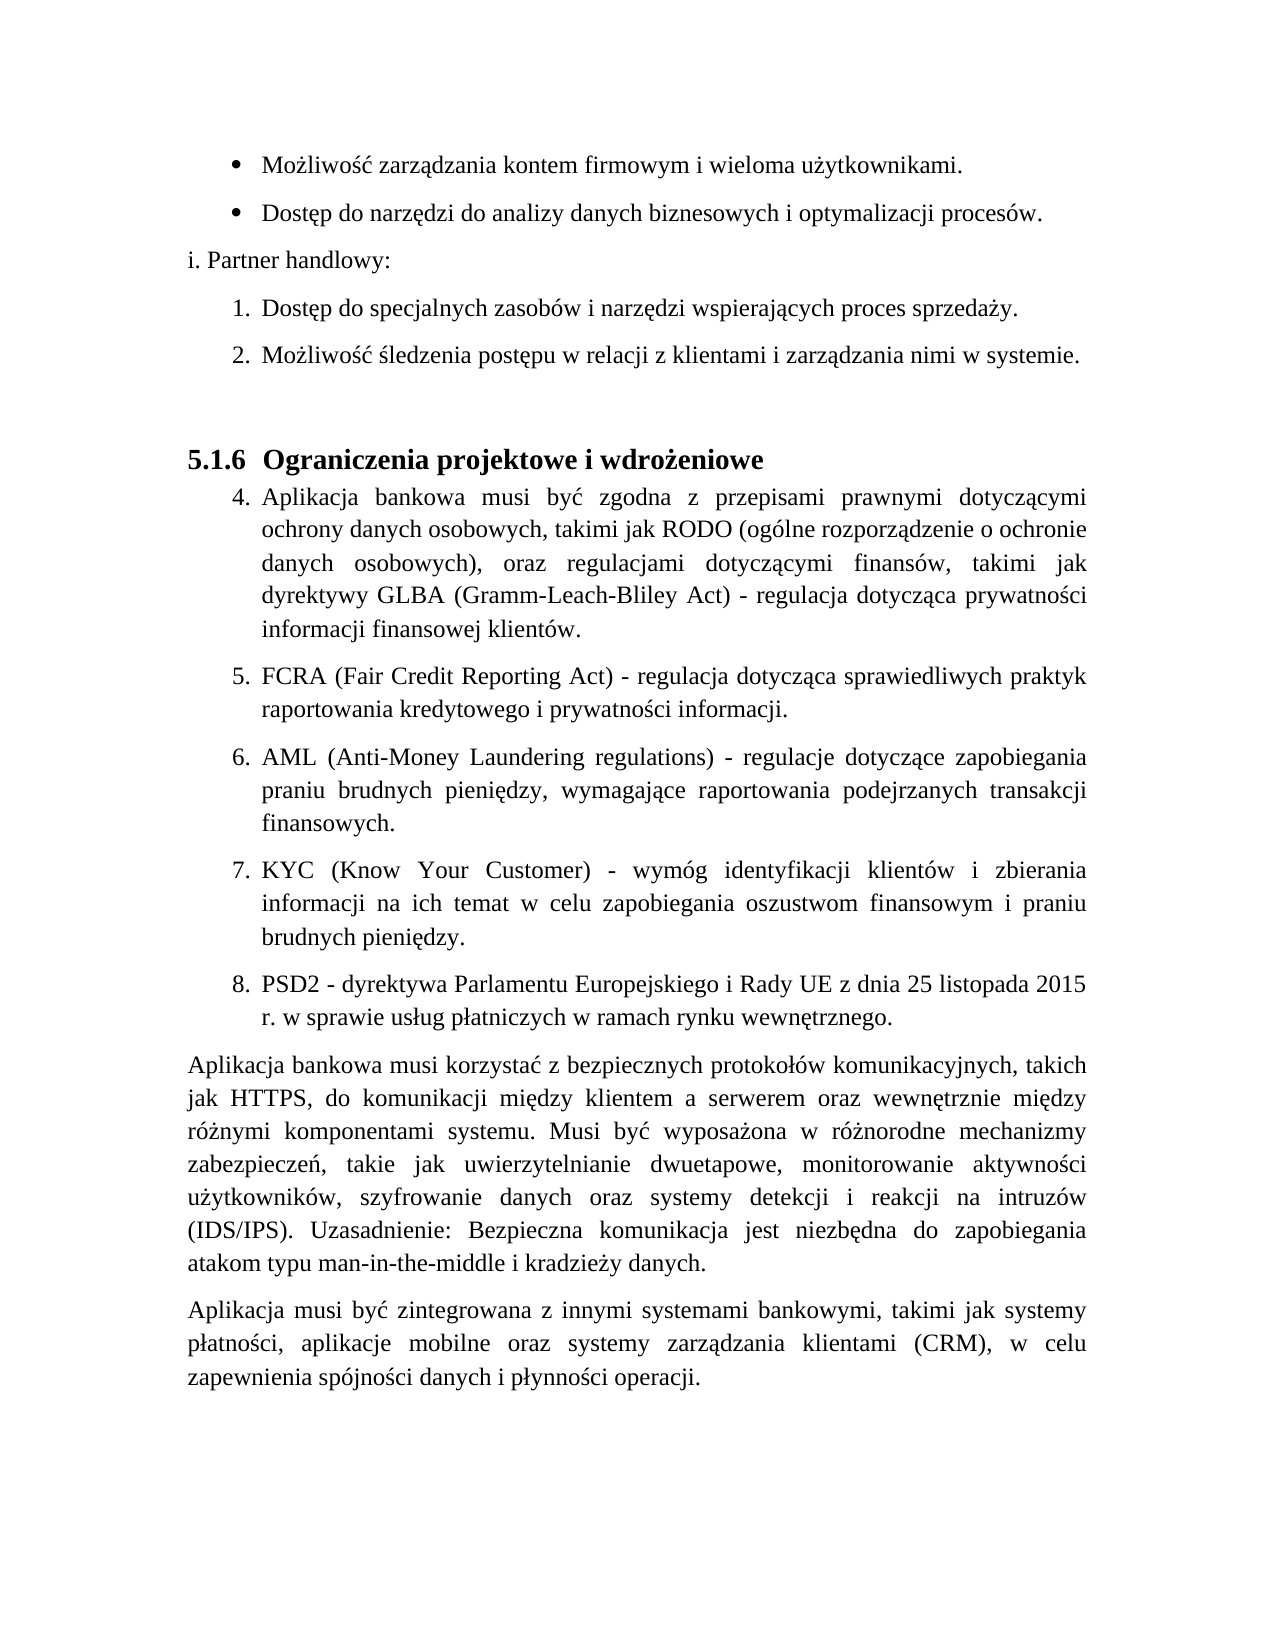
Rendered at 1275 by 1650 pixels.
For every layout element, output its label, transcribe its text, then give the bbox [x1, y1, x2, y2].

list Dostęp do specjalnych zasobów i narzędzi wspierających proces sprzedaży. [232, 293, 1087, 322]
list KYC (Know Your Customer) - wymóg identyfikacji klientów i zbierania informacji na ich temat w celu zapobiegania oszustwom finansowym i praniu brudnych pieniędzy. [232, 856, 1087, 950]
list AML (Anti-Money Laundering regulations) - regulacje dotyczące zapobiegania praniu brudnych pieniędzy, wymagające raportowania podejrzanych transakcji finansowych. [232, 742, 1087, 837]
text Aplikacja bankowa musi korzystać z bezpiecznych protokołów komunikacyjnych, takich jak HTTPS, do komunikacji między klientem a serwerem oraz wewnętrznie między różnymi komponentami systemu. Musi być wyposażona w różnorodne mechanizmy zabezpieczeń, takie jak uwierzytelnianie dwuetapowe, monitorowanie aktywności użytkowników, szyfrowanie danych oraz systemy detekcji i reakcji na intruzów (IDS/IPS). Uzasadnienie: Bezpieczna komunikacja jest niezbędna do zapobiegania atakom typu man-in-the-middle i kradzieży danych. [187, 1050, 1087, 1277]
list Aplikacja bankowa musi być zgodna z przepisami prawnymi dotyczącymi ochrony danych osobowych, takimi jak RODO (ogólne rozporządzenie o ochronie danych osobowych), oraz regulacjami dotyczącymi finansów, takimi jak dyrektywy GLBA (Gramm-Leach-Bliley Act) - regulacja dotycząca prywatności informacji finansowej klientów. [232, 482, 1087, 642]
list Możliwość zarządzania kontem firmowym i wieloma użytkownikami. [232, 150, 1087, 179]
text i. Partner handlowy: [187, 245, 1087, 274]
list PSD2 - dyrektywa Parlamentu Europejskiego i Rady UE z dnia 25 listopada 2015 r. w sprawie usług płatniczych w ramach rynku wewnętrznego. [232, 969, 1087, 1031]
text Aplikacja musi być zintegrowana z innymi systemami bankowymi, takimi jak systemy płatności, aplikacje mobilne oraz systemy zarządzania klientami (CRM), w celu zapewnienia spójności danych i płynności operacji. [187, 1296, 1087, 1390]
list Dostęp do narzędzi do analizy danych biznesowych i optymalizacji procesów. [232, 198, 1087, 226]
list Możliwość śledzenia postępu w relacji z klientami i zarządzania nimi w systemie. [232, 340, 1087, 369]
list FCRA (Fair Credit Reporting Act) - regulacja dotycząca sprawiedliwych praktyk raportowania kredytowego i prywatności informacji. [232, 661, 1087, 723]
subtitle Ograniczenia projektowe i wdrożeniowe [187, 442, 1087, 475]
